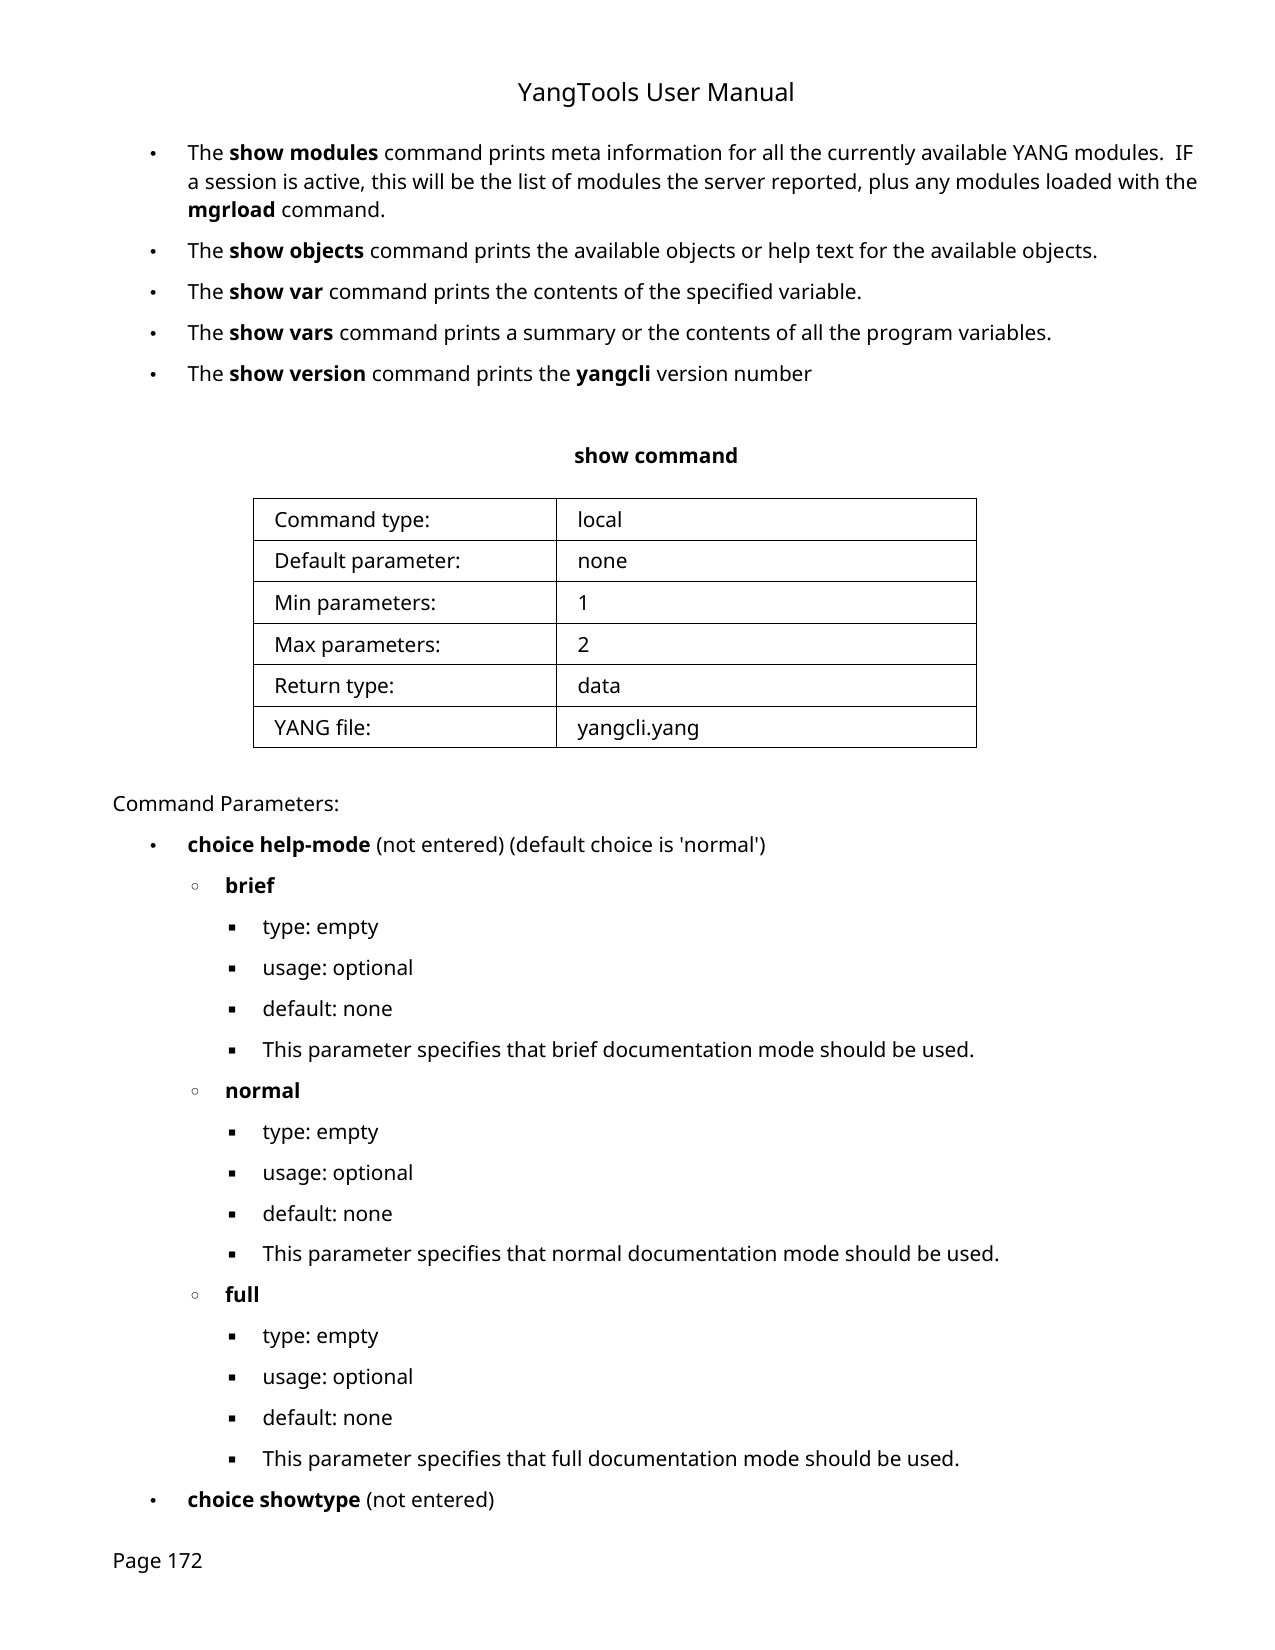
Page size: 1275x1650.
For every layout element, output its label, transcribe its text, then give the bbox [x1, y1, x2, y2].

list usage: optional [225, 953, 1200, 981]
list default: none [225, 1403, 1200, 1432]
list The show objects command prints the available objects or help text for the available objects. [150, 236, 1200, 265]
list type: empty [225, 1117, 1200, 1145]
table_cell data [557, 665, 976, 706]
table_cell Default parameter: [254, 541, 556, 581]
table_cell Min parameters: [254, 582, 556, 623]
table_cell Max parameters: [254, 624, 556, 664]
table_cell 1 [557, 582, 976, 623]
list normal [187, 1076, 1200, 1104]
table_cell YANG file: [254, 707, 556, 747]
table_cell none [557, 541, 976, 581]
list The show modules command prints meta information for all the currently available YANG modules. IF a session is active, this will be the list of modules the server reported, plus any modules loaded with the mgrload command. [150, 138, 1200, 224]
list brief [187, 871, 1200, 899]
list full [187, 1281, 1200, 1309]
list default: none [225, 994, 1200, 1022]
table_header local [557, 499, 976, 539]
list usage: optional [225, 1158, 1200, 1186]
table_cell Return type: [254, 665, 556, 706]
list usage: optional [225, 1362, 1200, 1391]
subtitle show command [127, 441, 1185, 469]
table_cell 2 [557, 624, 976, 664]
list type: empty [225, 1321, 1200, 1350]
list The show vars command prints a summary or the contents of all the program variables. [150, 318, 1200, 347]
list This parameter specifies that normal documentation mode should be used. [225, 1239, 1200, 1268]
list This parameter specifies that brief documentation mode should be used. [225, 1035, 1200, 1063]
list This parameter specifies that full documentation mode should be used. [225, 1444, 1200, 1473]
list type: empty [225, 912, 1200, 941]
list choice help-mode (not entered) (default choice is 'normal') [150, 830, 1200, 859]
text Command Parameters: [112, 789, 1200, 818]
list default: none [225, 1199, 1200, 1227]
list The show version command prints the yangcli version number [150, 359, 1200, 388]
table_cell yangcli.yang [557, 707, 976, 747]
table_header Command type: [254, 499, 556, 539]
list choice showtype (not entered) [150, 1485, 1200, 1514]
list The show var command prints the contents of the specified variable. [150, 277, 1200, 306]
